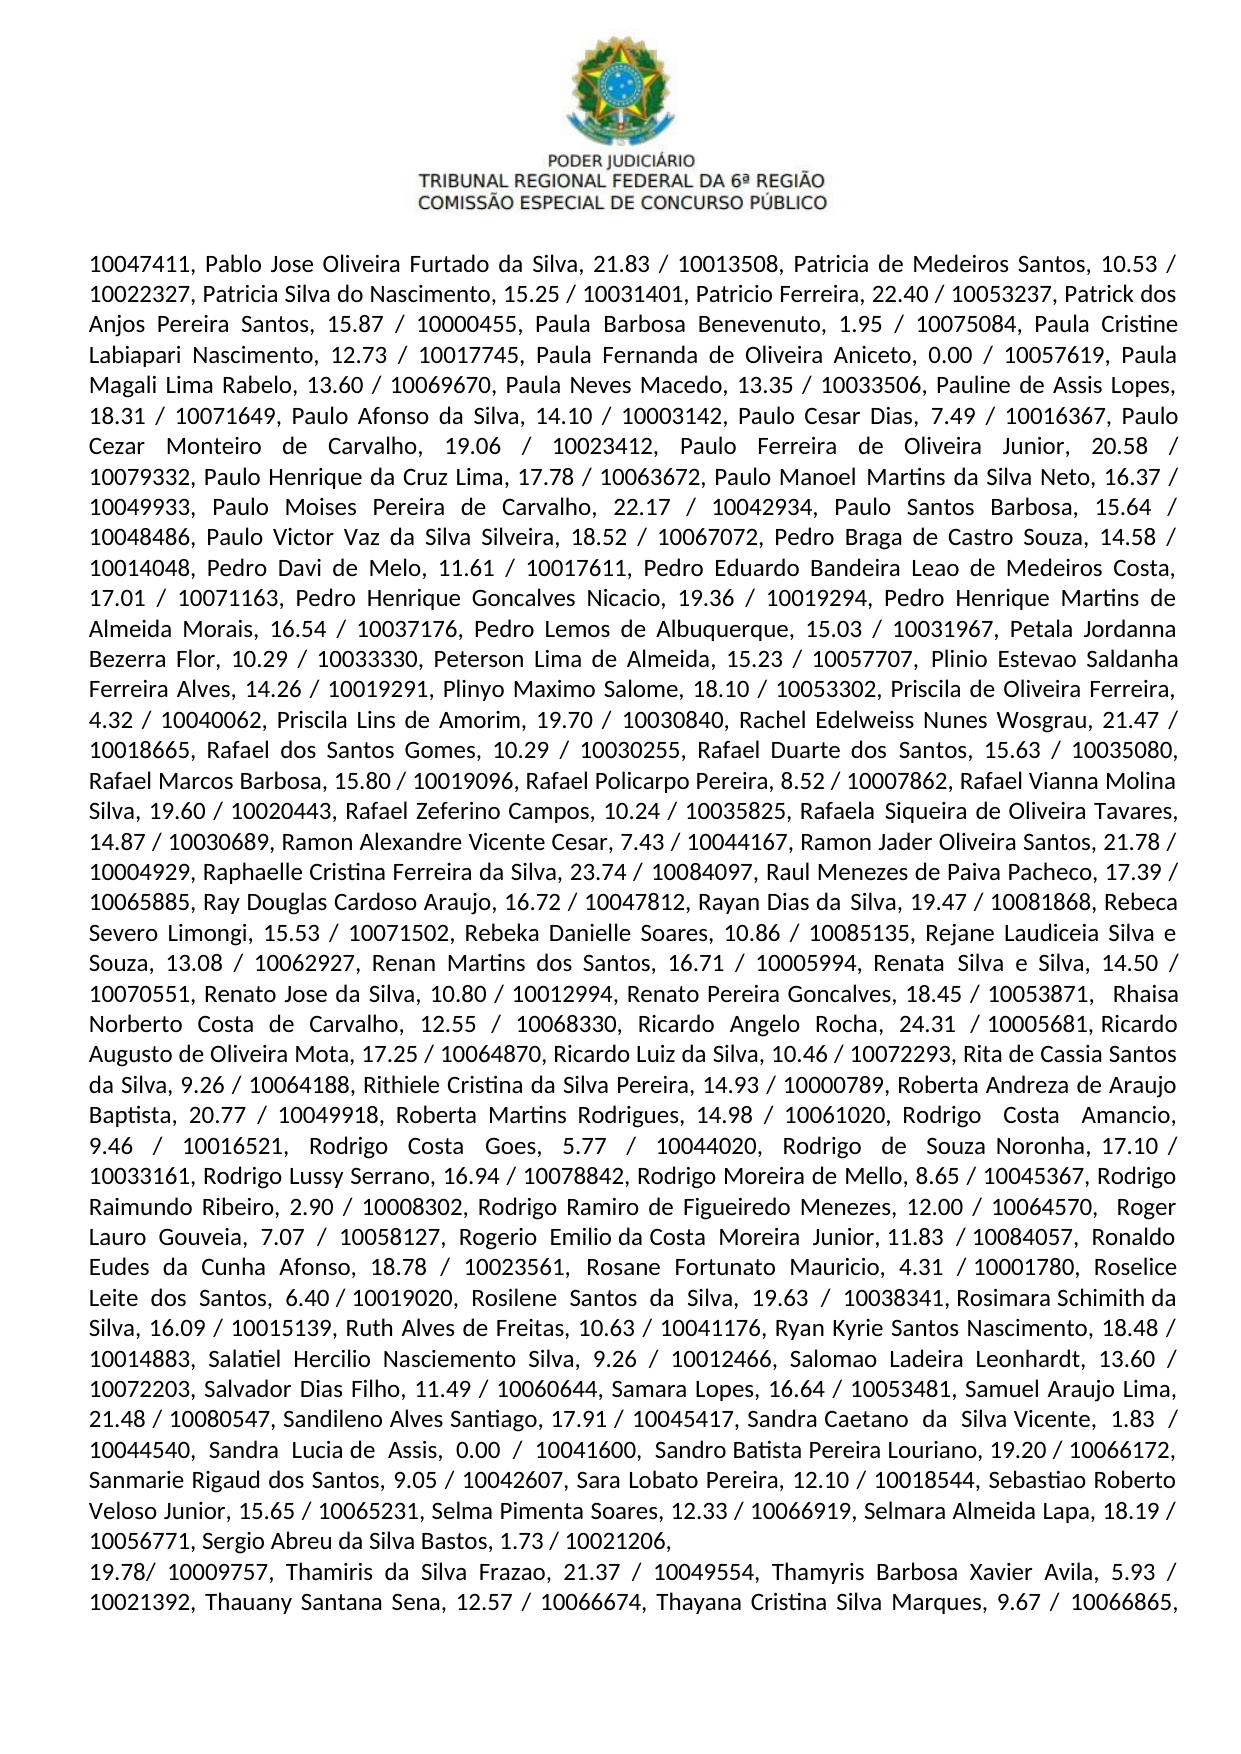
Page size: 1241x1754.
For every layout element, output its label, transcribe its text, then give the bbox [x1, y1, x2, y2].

list / 10009757, Thamiris da Silva Frazao, 21.37 / 10049554, Thamyris Barbosa Xavier Avila, 5.93 / 10021392, Thauany Santana Sena, 12.57 / 10066674, Thayana Cristina Silva Marques, 9.67 / 10066865, [89, 1556, 1178, 1617]
picture [406, 0, 834, 225]
text 10047411, Pablo Jose Oliveira Furtado da Silva, 21.83 / 10013508, Patricia de Medeiros Santos, 10.53 / 10022327, Patricia Silva do Nascimento, 15.25 / 10031401, Patricio Ferreira, 22.40 / 10053237, Patrick dos Anjos Pereira Santos, 15.87 / 10000455, Paula Barbosa Benevenuto, 1.95 / 10075084, Paula Cristine Labiapari Nascimento, 12.73 / 10017745, Paula Fernanda de Oliveira Aniceto, 0.00 / 10057619, Paula Magali Lima Rabelo, 13.60 / 10069670, Paula Neves Macedo, 13.35 / 10033506, Pauline de Assis Lopes, 18.31 / 10071649, Paulo Afonso da Silva, 14.10 / 10003142, Paulo Cesar Dias, 7.49 / 10016367, Paulo Cezar Monteiro de Carvalho, 19.06 / 10023412, Paulo Ferreira de Oliveira Junior, 20.58 / 10079332, Paulo Henrique da Cruz Lima, 17.78 / 10063672, Paulo Manoel Martins da Silva Neto, 16.37 / 10049933, Paulo Moises Pereira de Carvalho, 22.17 / 10042934, Paulo Santos Barbosa, 15.64 / 10048486, Paulo Victor Vaz da Silva Silveira, 18.52 / 10067072, Pedro Braga de Castro Souza, 14.58 / 10014048, Pedro Davi de Melo, 11.61 / 10017611, Pedro Eduardo Bandeira Leao de Medeiros Costa, 17.01 / 10071163, Pedro Henrique Goncalves Nicacio, 19.36 / 10019294, Pedro Henrique Martins de Almeida Morais, 16.54 / 10037176, Pedro Lemos de Albuquerque, 15.03 / 10031967, Petala Jordanna Bezerra Flor, 10.29 / 10033330, Peterson Lima de Almeida, 15.23 / 10057707, Plinio Estevao Saldanha Ferreira Alves, 14.26 / 10019291, Plinyo Maximo Salome, 18.10 / 10053302, Priscila de Oliveira Ferreira, 4.32 / 10040062, Priscila Lins de Amorim, 19.70 / 10030840, Rachel Edelweiss Nunes Wosgrau, 21.47 / 10018665, Rafael dos Santos Gomes, 10.29 / 10030255, Rafael Duarte dos Santos, 15.63 / 10035080, Rafael Marcos Barbosa, 15.80 / 10019096, Rafael Policarpo Pereira, 8.52 / 10007862, Rafael Vianna Molina Silva, 19.60 / 10020443, Rafael Zeferino Campos, 10.24 / 10035825, Rafaela Siqueira de Oliveira Tavares, 14.87 / 10030689, Ramon Alexandre Vicente Cesar, 7.43 / 10044167, Ramon Jader Oliveira Santos, 21.78 / 10004929, Raphaelle Cristina Ferreira da Silva, 23.74 / 10084097, Raul Menezes de Paiva Pacheco, 17.39 / 10065885, Ray Douglas Cardoso Araujo, 16.72 / 10047812, Rayan Dias da Silva, 19.47 / 10081868, Rebeca Severo Limongi, 15.53 / 10071502, Rebeka Danielle Soares, 10.86 / 10085135, Rejane Laudiceia Silva e Souza, 13.08 / 10062927, Renan Martins dos Santos, 16.71 / 10005994, Renata Silva e Silva, 14.50 / 10070551, Renato Jose da Silva, 10.80 / 10012994, Renato Pereira Goncalves, 18.45 / 10053871, Rhaisa Norberto Costa de Carvalho, 12.55 / 10068330, Ricardo Angelo Rocha, 24.31 / 10005681, Ricardo Augusto de Oliveira Mota, 17.25 / 10064870, Ricardo Luiz da Silva, 10.46 / 10072293, Rita de Cassia Santos da Silva, 9.26 / 10064188, Rithiele Cristina da Silva Pereira, 14.93 / 10000789, Roberta Andreza de Araujo Baptista, 20.77 / 10049918, Roberta Martins Rodrigues, 14.98 / 10061020, Rodrigo Costa Amancio, 9.46 / 10016521, Rodrigo Costa Goes, 5.77 / 10044020, Rodrigo de Souza Noronha, 17.10 / 10033161, Rodrigo Lussy Serrano, 16.94 / 10078842, Rodrigo Moreira de Mello, 8.65 / 10045367, Rodrigo Raimundo Ribeiro, 2.90 / 10008302, Rodrigo Ramiro de Figueiredo Menezes, 12.00 / 10064570, Roger Lauro Gouveia, 7.07 / 10058127, Rogerio Emilio da Costa Moreira Junior, 11.83 / 10084057, Ronaldo Eudes da Cunha Afonso, 18.78 / 10023561, Rosane Fortunato Mauricio, 4.31 / 10001780, Roselice Leite dos Santos, 6.40 / 10019020, Rosilene Santos da Silva, 19.63 / 10038341, Rosimara Schimith da Silva, 16.09 / 10015139, Ruth Alves de Freitas, 10.63 / 10041176, Ryan Kyrie Santos Nascimento, 18.48 / 10014883, Salatiel Hercilio Nasciemento Silva, 9.26 / 10012466, Salomao Ladeira Leonhardt, 13.60 / 10072203, Salvador Dias Filho, 11.49 / 10060644, Samara Lopes, 16.64 / 10053481, Samuel Araujo Lima, 21.48 / 10080547, Sandileno Alves Santiago, 17.91 / 10045417, Sandra Caetano da Silva Vicente, 1.83 / 10044540, Sandra Lucia de Assis, 0.00 / 10041600, Sandro Batista Pereira Louriano, 19.20 / 10066172, Sanmarie Rigaud dos Santos, 9.05 / 10042607, Sara Lobato Pereira, 12.10 / 10018544, Sebastiao Roberto Veloso Junior, 15.65 / 10065231, Selma Pimenta Soares, 12.33 / 10066919, Selmara Almeida Lapa, 18.19 / 10056771, Sergio Abreu da Silva Bastos, 1.73 / 10021206, [89, 248, 1179, 1556]
